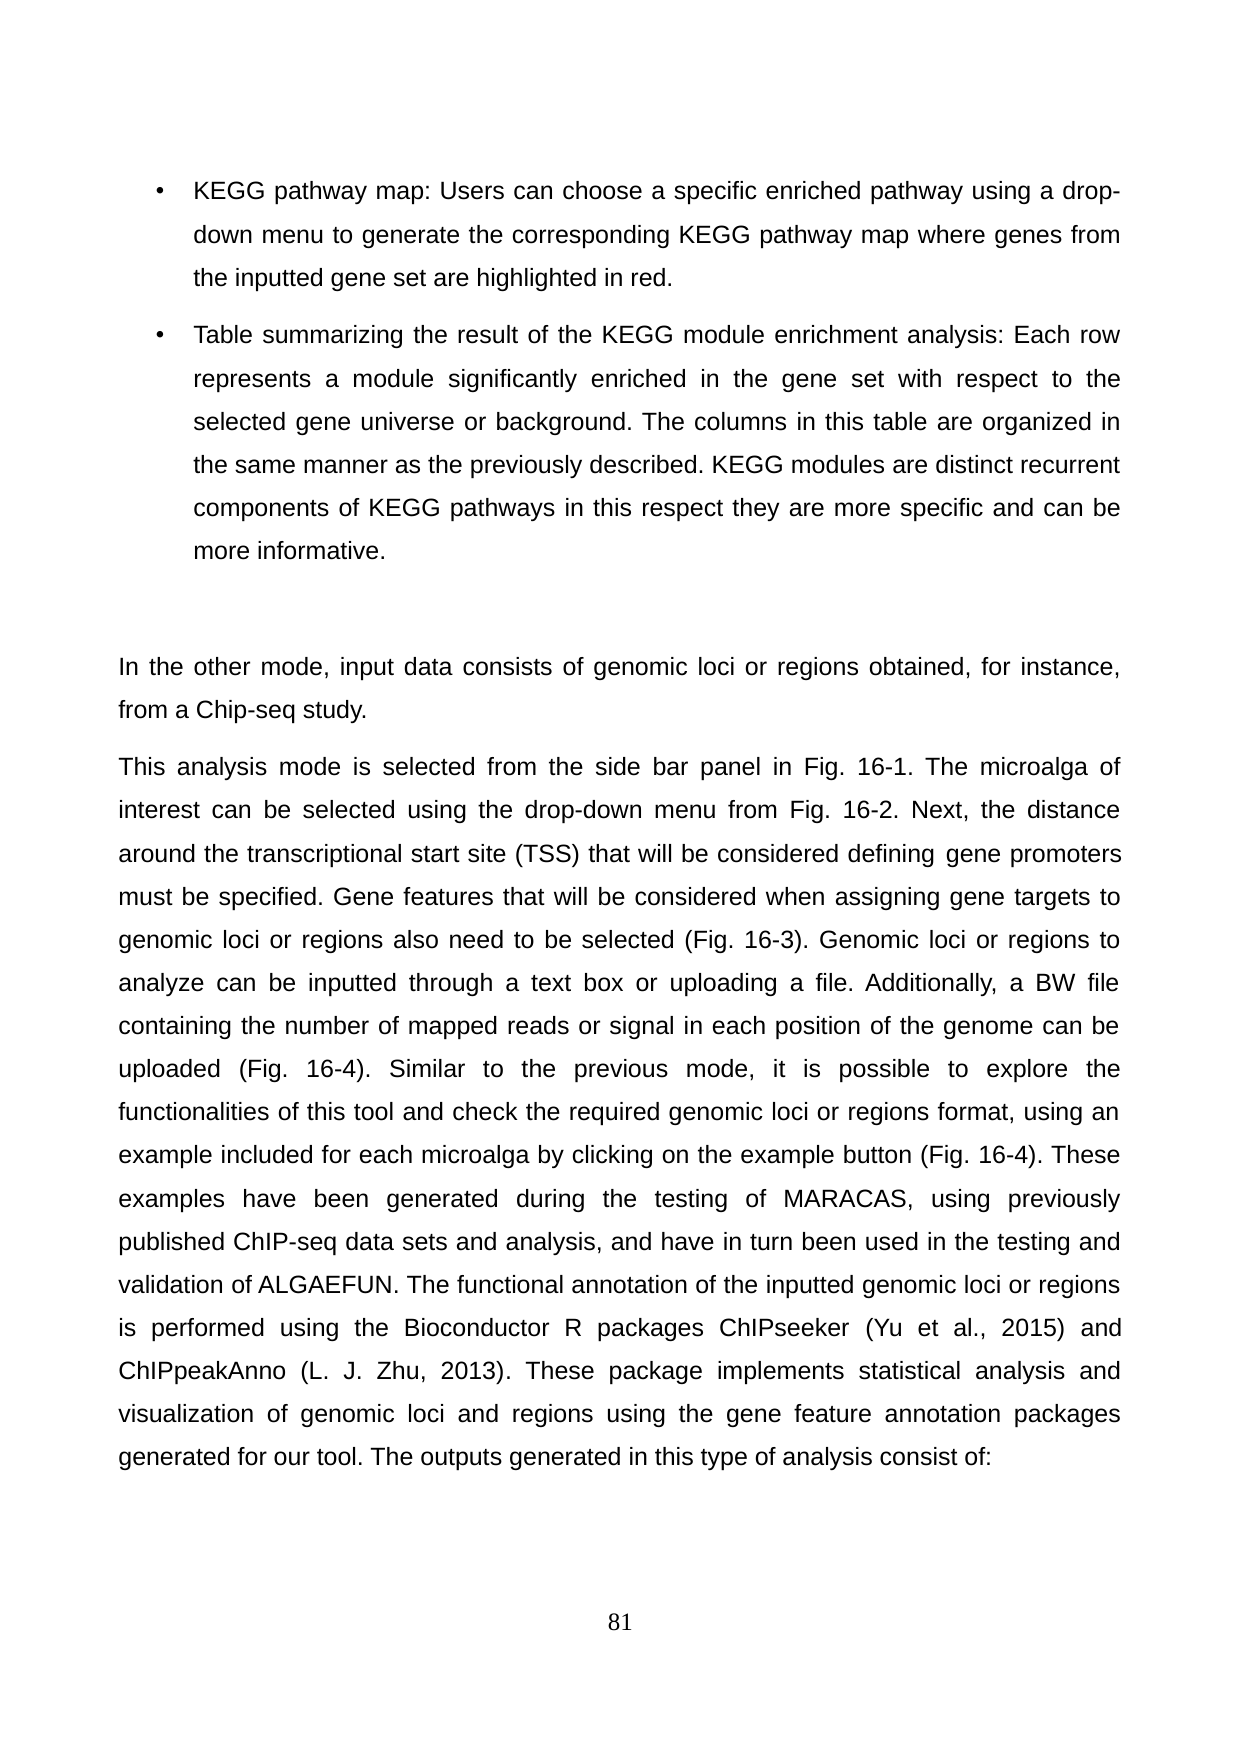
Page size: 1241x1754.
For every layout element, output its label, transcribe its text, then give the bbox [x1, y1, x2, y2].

text This analysis mode is selected from the side bar panel in Fig. 16-1. The microalga of interest can be selected using the drop-down menu from Fig. 16-2. Next, the distance around the transcriptional start site (TSS) that will be considered defining gene promoters must be specified. Gene features that will be considered when assigning gene targets to genomic loci or regions also need to be selected (Fig. 16-3). Genomic loci or regions to analyze can be inputted through a text box or uploading a file. Additionally, a BW file containing the number of mapped reads or signal in each position of the genome can be uploaded (Fig. 16-4). Similar to the previous mode, it is possible to explore the functionalities of this tool and check the required genomic loci or regions format, using an example included for each microalga by clicking on the example button (Fig. 16-4). These examples have been generated during the testing of MARACAS, using previously published ChIP-seq data sets and analysis, and have in turn been used in the testing and validation of ALGAEFUN. The functional annotation of the inputted genomic loci or regions is performed using the Bioconductor R packages ChIPseeker (Yu et al., 2015)⁠ and ChIPpeakAnno (L. J. Zhu, 2013)⁠. These package implements statistical analysis and visualization of genomic loci and regions using the gene feature annotation packages generated for our tool. The outputs generated in this type of analysis consist of: [118, 752, 1122, 1471]
list Table summarizing the result of the KEGG module enrichment analysis: Each row represents a module significantly enriched in the gene set with respect to the selected gene universe or background. The columns in this table are organized in the same manner as the previously described. KEGG modules are distinct recurrent components of KEGG pathways in this respect they are more specific and can be more informative. [156, 320, 1122, 565]
list KEGG pathway map: Users can choose a specific enriched pathway using a drop-down menu to generate the corresponding KEGG pathway map where genes from the inputted gene set are highlighted in red. [156, 176, 1122, 291]
text In the other mode, input data consists of genomic loci or regions obtained, for instance, from a Chip-seq study. [118, 652, 1122, 723]
